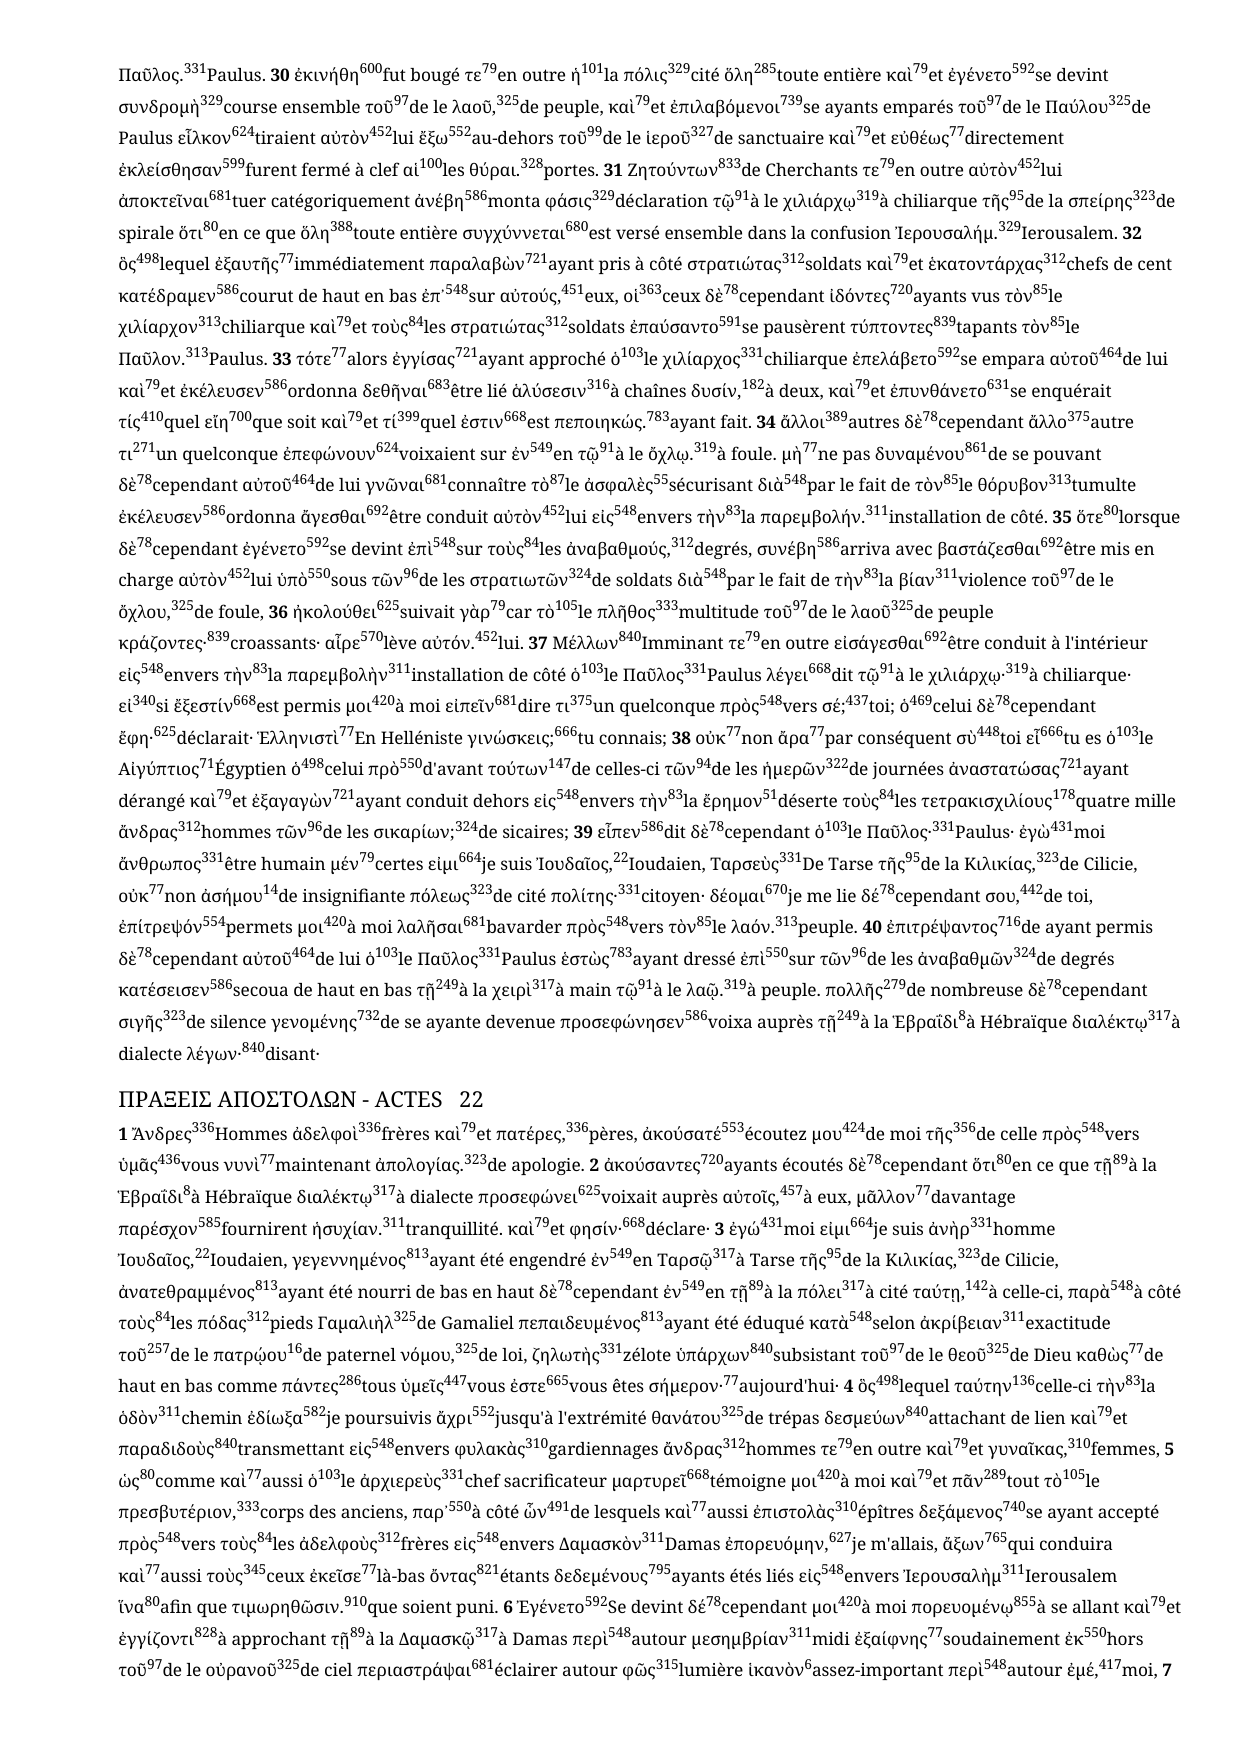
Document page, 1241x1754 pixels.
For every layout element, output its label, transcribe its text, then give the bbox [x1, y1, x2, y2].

text 1 Ὡς80Comme δὲ78cependant ἐγένετο592se devint ἀναχθῆναι683être conduit de bas en haut ἡμᾶς416nous ἀποσπασθέντας743ayants étés tirés loin ἀπ᾽550au loin αὐτῶν,463de eux, εὐθυδρομήσαντες720ayants coursés droit ἤλθομεν581nous vînmes εἰς548envers τὴν83la Κῶ,311Kos, τῇ350à celle δὲ78cependant ἑξῆς77suivant εἰς548envers τὴν83la Ῥόδον311Rhodes κἀκεῖθεν77et de là εἰς548envers Πάταρα,314Patara, 2 καὶ79et εὑρόντες720ayants trouvés πλοῖον315navire διαπερῶν824traversant εἰς548envers Φοινίκην311Phénicie ἐπιβάντες720ayants surmontés ἀνήχθημεν.595nous fûmes conduit de bas en haut. 3 ἀναφάναντες720ayants apparus en lumière de bas en haut δὲ78cependant τὴν83la Κύπρον311Chypre καὶ79et καταλιπόντες720ayants laissés en contrebas αὐτὴν450elle εὐώνυμον51gauche ἐπλέομεν620nous naviguions εἰς548envers Συρίαν311Syrie καὶ79et κατήλθομεν581nous vînmes de haut en bas εἰς548envers Τύρον·311Tyr· ἐκεῖσε77là-bas γὰρ79car τὸ105le πλοῖον333navire ἦν625était ἀποφορτιζόμενον869se déchargeant τὸν85le γόμον.313chargement. 4 ἀνευρόντες720ayants trouvés de bas en haut δὲ78cependant τοὺς84les μαθητὰς312disciples ἐπεμείναμεν581nous restâmes sur αὐτοῦ77là-même ἡμέρας310journées ἑπτά,176sept, οἵτινες497lesquels des quelconques τῷ91à le Παύλῳ319à Paulus ἔλεγον624disaient διὰ550par τοῦ99de le πνεύματος327de souffle μὴ77ne pas ἐπιβαίνειν689surmonter εἰς548envers Ἱεροσόλυμα.314Ierosolymas. 5 ὅτε80lorsque δὲ78cependant ἐγένετο592se devint ἡμᾶς416nous ἐξαρτίσαι681ajuster à l'excès τὰς82les ἡμέρας,310journées, ἐξελθόντες720ayants sortis ἐπορευόμεθα626nous nous allions προπεμπόντων833de mandants en avant ἡμᾶς416nous πάντων383de tous σὺν549avec γυναιξὶν316à femmes καὶ79et τέκνοις320à enfants ἕως551jusqu'à ce que ἔξω552au-dehors τῆς95de la πόλεως,323de cité, καὶ79et θέντες720ayants posés τὰ86les γόνατα314genoux ἐπὶ548sur τὸν85le αἰγιαλὸν313rivage προσευξάμενοι739se ayants priés 6 ἀπησπασάμεθα587nous nous saluâmes au loin ἀλλήλους501les uns les autres καὶ79et ἀνέβημεν581nous montâmes εἰς548envers τὸ87le πλοῖον,315navire, ἐκεῖνοι363ceux-là δὲ78cependant ὑπέστρεψαν585retournèrent en arrière εἰς548envers τὰ246les ἴδια.347en propres. 7 Ἡμεῖς430Nous δὲ78cependant τὸν85le πλοῦν313navigation διανύσαντες720ayants accomplis pleinement ἀπὸ550au loin Τύρου323de Tyr κατηντήσαμεν581nous atteignîmes à l'encontre εἰς548envers Πτολεμαΐδα311Ptolémaïs καὶ79et ἀσπασάμενοι739se ayants salués τοὺς84les ἀδελφοὺς312frères ἐμείναμεν581nous restâmes ἡμέραν311journée μίαν177une παρ᾽549à côté αὐτοῖς.457à eux. 8 τῇ350à celle δὲ78cependant ἐπαύριον77lendemain ἐξελθόντες720ayants sortis ἤλθομεν581nous vînmes εἰς548envers Καισάρειαν311Kaesareia καὶ79et εἰσελθόντες720ayants venus à l'intérieur εἰς548envers τὸν85le οἶκον313maison Φιλίππου325de Philippe τοῦ97de le εὐαγγελιστοῦ,325de évangéliste, ὄντος834de étant ἐκ550hors τῶν96de les ἑπτά,64de sept, ἐμείναμεν581nous restâmes παρ᾽549à côté αὐτῷ.458à lui. 9 τούτῳ352à celui-ci δὲ78cependant ἦσαν624étaient θυγατέρες328filles τέσσαρες194quatre παρθένοι328vierges προφητεύουσαι.837prophétisantes. 10 Ἐπιμενόντων833de Restants sur δὲ78cependant ἡμέρας310journées πλείους1plus nombreusement κατῆλθέν586vint de haut en bas τις287un quelconque ἀπὸ550au loin τῆς95de la Ἰουδαίας323de Ioudaia προφήτης331prophète ὀνόματι321à nom Ἅγαβος,331Agabus, 11 καὶ79et ἐλθὼν721ayant venu πρὸς548vers ἡμᾶς416nous καὶ79et ἄρας721ayant levé τὴν83la ζώνην311ceinture τοῦ97de le Παύλου,325de Paulus, δήσας721ayant lié ἑαυτοῦ537de lui-même τοὺς84les πόδας312pieds καὶ79et τὰς82les χεῖρας310mains εἶπεν·586dit· τάδε347cependant ceux-ci λέγει668dit τὸ105le πνεῦμα333souffle τὸ105le ἅγιον·24saint· τὸν85le ἄνδρα313homme οὗ492de lequel ἐστιν668est ἡ101la ζώνη329ceinture αὕτη,154celle-ci, οὕτως77ainsi δήσουσιν605lieront ἐν549en Ἰερουσαλὴμ317à Ierousalem οἱ102les Ἰουδαῖοι70Ioudaiens καὶ79et παραδώσουσιν605transmettront εἰς548envers χεῖρας310mains ἐθνῶν.326de ethnies. 12 ὡς80comme δὲ78cependant ἠκούσαμεν581nous écoutâmes ταῦτα,347ces-ci, παρεκαλοῦμεν620nous appelions à côté ἡμεῖς430nous τε79en outre καὶ79et οἱ102les ἐντόπιοι70résidents τοῦ360de ce μὴ77ne pas ἀναβαίνειν689monter αὐτὸν452lui εἰς548envers Ἰερουσαλήμ.311Ierousalem. 13 τότε77alors ἀπεκρίθη600fut répondu ὁ103le Παῦλος·331Paulus· τί399quel ποιεῖτε665vous faites κλαίοντες839pleurants καὶ79et συνθρύπτοντές839brisants ensemble μου424de moi τὴν83la καρδίαν;311coeur; ἐγὼ431moi γὰρ79car οὐ77non μόνον77seulement δεθῆναι683être lié ἀλλὰ79mais καὶ77aussi ἀποθανεῖν681mourir loin εἰς548envers Ἰερουσαλὴμ311Ierousalem ἑτοίμως77préparement ἔχω664j'ai ὑπὲρ550au-dessus τοῦ99de le ὀνόματος327de nom τοῦ97de le κυρίου325de Maître Ἰησοῦ.325de Iésous. 14 μὴ77ne pas πειθομένου885de étant persuadé δὲ78cependant αὐτοῦ464de lui ἡσυχάσαμεν581nous tranquillisâmes εἰπόντες·720ayants dits· τοῦ97de le κυρίου325de Maître τὸ105le θέλημα333volonté γινέσθω.576se devienne. 15 Μετὰ548Après δὲ78cependant τὰς82les ἡμέρας310journées ταύτας135celles-ci ἐπισκευασάμενοι739se ayants équipés sur ἀνεβαίνομεν620nous montions εἰς548envers Ἱεροσόλυμα·314Ierosolymas· 16 συνῆλθον585vinrent ensemble δὲ78cependant καὶ77aussi τῶν96de les μαθητῶν324de disciples ἀπὸ550au loin Καισαρείας323de Kaesareia σὺν549avec ἡμῖν,419à nous, ἄγοντες839conduisants παρ᾽549à côté ᾧ486à lequel ξενισθῶμεν906que nous soyons traité en étrangers Μνάσωνί319à Mnason τινι275à un quelconque Κυπρίῳ,319à Chypriote, ἀρχαίῳ10à originaire μαθητῇ.319à disciple. 17 Γενομένων733de Se ayants devenus δὲ78cependant ἡμῶν423de nous εἰς548envers Ἱεροσόλυμα314Ierosolymas ἀσμένως77joyeusement ἀπεδέξαντο591se acceptèrent loin ἡμᾶς416nous οἱ102les ἀδελφοί.330frères. 18 Τῇ350à Celle δὲ78cependant ἐπιούσῃ826à survenante εἰσῄει625entrait ὁ103le Παῦλος331Paulus σὺν549avec ἡμῖν419à nous πρὸς548vers Ἰάκωβον,313Iakobos, πάντες389tous τε79en outre παρεγένοντο591se devinrent à côté οἱ102les πρεσβύτεροι.70plus anciens. 19 καὶ79et ἀσπασάμενος740se ayant salué αὐτοὺς451eux ἐξηγεῖτο631se racontait καθ᾽548selon ἓν55un ἕκαστον,271chacun, ὧν493de lesquels ἐποίησεν586fit ὁ103le θεὸς331Dieu ἐν549en τοῖς92à les ἔθνεσιν320à ethnies διὰ550par τῆς95de la διακονίας323de service αὐτοῦ.464de lui. 20 Οἱ468Ceux δὲ78cependant ἀκούσαντες720ayants écoutés ἐδόξαζον624glorifiaient τὸν85le θεὸν313Dieu εἶπόν585dirent τε79en outre αὐτῷ·458à lui· θεωρεῖς,666tu observes, ἀδελφέ,337frère, πόσαι171combien grandes? μυριάδες328myriades εἰσὶν667sont ἐν549en τοῖς90à les Ἰουδαίοις58à Ioudaiens τῶν357de ceux πεπιστευκότων777de ayants crus καὶ79et πάντες286tous ζηλωταὶ330zélotes τοῦ97de le νόμου325de loi ὑπάρχουσιν·667subsistent· 21 κατηχήθησαν599furent catéchisé δὲ78cependant περὶ550autour σοῦ442de toi ὅτι80en ce que ἀποστασίαν311apostasie διδάσκεις666tu enseignes ἀπὸ550au loin Μωϋσέως325de Môusês τοὺς345ceux κατὰ548selon τὰ86les ἔθνη314ethnies πάντας268tous Ἰουδαίους52Ioudaiens λέγων840disant μὴ77ne pas περιτέμνειν689circoncire αὐτοὺς451eux τὰ246les τέκνα314enfants μηδὲ79ni cependant τοῖς92à les ἔθεσιν320à coutumes περιπατεῖν.689piétiner autour. 22 τί412quel οὖν79donc ἐστιν;668est; πάντως77en tout cas ἀκούσονται611se écouteront ὅτι80en ce que ἐλήλυθας.640tu as venu. 23 τοῦτο348ce-ci οὖν79donc ποίησον554fais ὅ482lequel σοι439à toi λέγομεν·663nous disons· εἰσὶν667sont ἡμῖν419à nous ἄνδρες330hommes τέσσαρες196quatre εὐχὴν311souhait ἔχοντες839ayants ἐφ᾽550sur ἑαυτῶν.536de eux-mêmes. 24 τούτους345ceux-ci παραλαβὼν721ayant pris à côté ἁγνίσθητι563sois consacré σὺν549avec αὐτοῖς457à eux καὶ79et δαπάνησον554dépense ἐπ᾽549sur αὐτοῖς457à eux ἵνα80afin que ξυρήσονται611se raseront τὴν243la κεφαλήν,311tête, καὶ79et γνώσονται611se connaîtront πάντες389tous ὅτι80en ce que ὧν493de lesquels κατήχηνται653ont été catéchisés περὶ550autour σοῦ442de toi οὐδέν392aucun ἐστιν668est ἀλλὰ79mais στοιχεῖς666tu avances en ligne καὶ77aussi αὐτὸς524toi-même φυλάσσων840gardiennant τὸν85le νόμον.313loi. 25 περὶ550autour δὲ78cependant τῶν98de les πεπιστευκότων779de ayants crus ἐθνῶν326de ethnies ἡμεῖς430nous ἀπεστείλαμεν581nous envoyâmes κρίναντες720ayants jugés φυλάσσεσθαι690se gardienner αὐτοὺς451eux τό87le τε79en outre εἰδωλόθυτον55idolothyte καὶ79et αἷμα315sang καὶ79et πνικτὸν55étouffé καὶ79et πορνείαν.311pornation. 26 Τότε77Alors ὁ103le Παῦλος331Paulus παραλαβὼν721ayant pris à côté τοὺς84les ἄνδρας312hommes τῇ89à la ἐχομένῃ853à se ayante ἡμέρᾳ317à journée σὺν549avec αὐτοῖς457à eux ἁγνισθείς,760ayant été consacré, εἰσῄει625entrait εἰς548envers τὸ87le ἱερὸν315sanctuaire διαγγέλλων840annonçant à travers τὴν83la ἐκπλήρωσιν311plénitude à l'excès τῶν94de les ἡμερῶν322de journées τοῦ97de le ἁγνισμοῦ325de consécration d'acte ἕως80jusqu'à ce que οὗ494de lequel προσηνέχθη600fut apporté ὑπὲρ550au-dessus ἑνὸς65de un ἑκάστου281de chacun αὐτῶν463de eux ἡ101la προσφορά.329offrande. 27 Ὡς80Comme δὲ78cependant ἔμελλον624imminaient αἱ100les ἑπτὰ194sept ἡμέραι328journées συντελεῖσθαι,692être achevé ensemble, οἱ102les ἀπὸ550au loin τῆς95de la Ἀσίας323de Asie Ἰουδαῖοι70Ioudaiens θεασάμενοι739se ayants contemplés αὐτὸν452lui ἐν549en τῷ93à le ἱερῷ321à sanctuaire συνέχεον624versaient ensemble dans la confusion πάντα269tout τὸν85le ὄχλον313foule καὶ79et ἐπέβαλον585surjetèrent ἐπ᾽548sur αὐτὸν452lui τὰς242les χεῖρας310mains 28 κράζοντες·839croassants· ἄνδρες336hommes Ἰσραηλῖται,336Israélites, βοηθεῖτε·569aidez· οὗτός364celui-ci ἐστιν668est ὁ103le ἄνθρωπος331être humain ὁ498celui κατὰ550contre τοῦ97de le λαοῦ325de peuple καὶ79et τοῦ97de le νόμου325de loi καὶ79et τοῦ97de le τόπου325de lieu τούτου150de celui-ci πάντας372tous πανταχῇ77partout διδάσκων,840enseignant, ἔτι77encore τε79en outre καὶ77aussi Ἕλληνας312Hellèns εἰσήγαγεν586conduisit à l'intérieur εἰς548envers τὸ87le ἱερὸν315sanctuaire καὶ79et κεκοίνωκεν642a rendu commun τὸν85le ἅγιον4saint τόπον313lieu τοῦτον.138celui-ci. 29 ἦσαν624étaient γὰρ79car προεωρακότες782ayants vus en avant Τρόφιμον313Trophimos τὸν85le Ἐφέσιον4Éphésien ἐν549en τῇ89à la πόλει317à cité σὺν549avec αὐτῷ,458à lui, ὃν480lequel ἐνόμιζον624faisaient loi ὅτι80en ce que εἰς548envers τὸ87le ἱερὸν315sanctuaire εἰσήγαγεν586conduisit à l'intérieur ὁ103le Παῦλος.331Paulus. 30 ἐκινήθη600fut bougé τε79en outre ἡ101la πόλις329cité ὅλη285toute entière καὶ79et ἐγένετο592se devint συνδρομὴ329course ensemble τοῦ97de le λαοῦ,325de peuple, καὶ79et ἐπιλαβόμενοι739se ayants emparés τοῦ97de le Παύλου325de Paulus εἷλκον624tiraient αὐτὸν452lui ἔξω552au-dehors τοῦ99de le ἱεροῦ327de sanctuaire καὶ79et εὐθέως77directement ἐκλείσθησαν599furent fermé à clef αἱ100les θύραι.328portes. 31 Ζητούντων833de Cherchants τε79en outre αὐτὸν452lui ἀποκτεῖναι681tuer catégoriquement ἀνέβη586monta φάσις329déclaration τῷ91à le χιλιάρχῳ319à chiliarque τῆς95de la σπείρης323de spirale ὅτι80en ce que ὅλη388toute entière συγχύννεται680est versé ensemble dans la confusion Ἰερουσαλήμ.329Ierousalem. 32 ὃς498lequel ἐξαυτῆς77immédiatement παραλαβὼν721ayant pris à côté στρατιώτας312soldats καὶ79et ἑκατοντάρχας312chefs de cent κατέδραμεν586courut de haut en bas ἐπ᾽548sur αὐτούς,451eux, οἱ363ceux δὲ78cependant ἰδόντες720ayants vus τὸν85le χιλίαρχον313chiliarque καὶ79et τοὺς84les στρατιώτας312soldats ἐπαύσαντο591se pausèrent τύπτοντες839tapants τὸν85le Παῦλον.313Paulus. 33 τότε77alors ἐγγίσας721ayant approché ὁ103le χιλίαρχος331chiliarque ἐπελάβετο592se empara αὐτοῦ464de lui καὶ79et ἐκέλευσεν586ordonna δεθῆναι683être lié ἁλύσεσιν316à chaînes δυσίν,182à deux, καὶ79et ἐπυνθάνετο631se enquérait τίς410quel εἴη700que soit καὶ79et τί399quel ἐστιν668est πεποιηκώς.783ayant fait. 34 ἄλλοι389autres δὲ78cependant ἄλλο375autre τι271un quelconque ἐπεφώνουν624voixaient sur ἐν549en τῷ91à le ὄχλῳ.319à foule. μὴ77ne pas δυναμένου861de se pouvant δὲ78cependant αὐτοῦ464de lui γνῶναι681connaître τὸ87le ἀσφαλὲς55sécurisant διὰ548par le fait de τὸν85le θόρυβον313tumulte ἐκέλευσεν586ordonna ἄγεσθαι692être conduit αὐτὸν452lui εἰς548envers τὴν83la παρεμβολήν.311installation de côté. 35 ὅτε80lorsque δὲ78cependant ἐγένετο592se devint ἐπὶ548sur τοὺς84les ἀναβαθμούς,312degrés, συνέβη586arriva avec βαστάζεσθαι692être mis en charge αὐτὸν452lui ὑπὸ550sous τῶν96de les στρατιωτῶν324de soldats διὰ548par le fait de τὴν83la βίαν311violence τοῦ97de le ὄχλου,325de foule, 36 ἠκολούθει625suivait γὰρ79car τὸ105le πλῆθος333multitude τοῦ97de le λαοῦ325de peuple κράζοντες·839croassants· αἶρε570lève αὐτόν.452lui. 37 Μέλλων840Imminant τε79en outre εἰσάγεσθαι692être conduit à l'intérieur εἰς548envers τὴν83la παρεμβολὴν311installation de côté ὁ103le Παῦλος331Paulus λέγει668dit τῷ91à le χιλιάρχῳ·319à chiliarque· εἰ340si ἔξεστίν668est permis μοι420à moi εἰπεῖν681dire τι375un quelconque πρὸς548vers σέ;437toi; ὁ469celui δὲ78cependant ἔφη·625déclarait· Ἑλληνιστὶ77En Helléniste γινώσκεις;666tu connais; 38 οὐκ77non ἄρα77par conséquent σὺ448toi εἶ666tu es ὁ103le Αἰγύπτιος71Égyptien ὁ498celui πρὸ550d'avant τούτων147de celles-ci τῶν94de les ἡμερῶν322de journées ἀναστατώσας721ayant dérangé καὶ79et ἐξαγαγὼν721ayant conduit dehors εἰς548envers τὴν83la ἔρημον51déserte τοὺς84les τετρακισχιλίους178quatre mille ἄνδρας312hommes τῶν96de les σικαρίων;324de sicaires; 39 εἶπεν586dit δὲ78cependant ὁ103le Παῦλος·331Paulus· ἐγὼ431moi ἄνθρωπος331être humain μέν79certes εἰμι664je suis Ἰουδαῖος,22Ioudaien, Ταρσεὺς331De Tarse τῆς95de la Κιλικίας,323de Cilicie, οὐκ77non ἀσήμου14de insignifiante πόλεως323de cité πολίτης·331citoyen· δέομαι670je me lie δέ78cependant σου,442de toi, ἐπίτρεψόν554permets μοι420à moi λαλῆσαι681bavarder πρὸς548vers τὸν85le λαόν.313peuple. 40 ἐπιτρέψαντος716de ayant permis δὲ78cependant αὐτοῦ464de lui ὁ103le Παῦλος331Paulus ἑστὼς783ayant dressé ἐπὶ550sur τῶν96de les ἀναβαθμῶν324de degrés κατέσεισεν586secoua de haut en bas τῇ249à la χειρὶ317à main τῷ91à le λαῷ.319à peuple. πολλῆς279de nombreuse δὲ78cependant σιγῆς323de silence γενομένης732de se ayante devenue προσεφώνησεν586voixa auprès τῇ249à la Ἑβραΐδι8à Hébraïque διαλέκτῳ317à dialecte λέγων·840disant· [118, 59, 1181, 1065]
text ΠΡΑΞΕΙΣ ΑΠΟΣΤΟΛΩΝ - ACTES 22 [118, 1084, 1181, 1113]
text 1 Ἄνδρες336Hommes ἀδελφοὶ336frères καὶ79et πατέρες,336pères, ἀκούσατέ553écoutez μου424de moi τῆς356de celle πρὸς548vers ὑμᾶς436vous νυνὶ77maintenant ἀπολογίας.323de apologie. 2 ἀκούσαντες720ayants écoutés δὲ78cependant ὅτι80en ce que τῇ89à la Ἑβραΐδι8à Hébraïque διαλέκτῳ317à dialecte προσεφώνει625voixait auprès αὐτοῖς,457à eux, μᾶλλον77davantage παρέσχον585fournirent ἡσυχίαν.311tranquillité. καὶ79et φησίν·668déclare· 3 ἐγώ431moi εἰμι664je suis ἀνὴρ331homme Ἰουδαῖος,22Ioudaien, γεγεννημένος813ayant été engendré ἐν549en Ταρσῷ317à Tarse τῆς95de la Κιλικίας,323de Cilicie, ἀνατεθραμμένος813ayant été nourri de bas en haut δὲ78cependant ἐν549en τῇ89à la πόλει317à cité ταύτῃ,142à celle-ci, παρὰ548à côté τοὺς84les πόδας312pieds Γαμαλιὴλ325de Gamaliel πεπαιδευμένος813ayant été éduqué κατὰ548selon ἀκρίβειαν311exactitude τοῦ257de le πατρῴου16de paternel νόμου,325de loi, ζηλωτὴς331zélote ὑπάρχων840subsistant τοῦ97de le θεοῦ325de Dieu καθὼς77de haut en bas comme πάντες286tous ὑμεῖς447vous ἐστε665vous êtes σήμερον·77aujourd'hui· 4 ὃς498lequel ταύτην136celle-ci τὴν83la ὁδὸν311chemin ἐδίωξα582je poursuivis ἄχρι552jusqu'à l'extrémité θανάτου325de trépas δεσμεύων840attachant de lien καὶ79et παραδιδοὺς840transmettant εἰς548envers φυλακὰς310gardiennages ἄνδρας312hommes τε79en outre καὶ79et γυναῖκας,310femmes, 5 ὡς80comme καὶ77aussi ὁ103le ἀρχιερεὺς331chef sacrificateur μαρτυρεῖ668témoigne μοι420à moi καὶ79et πᾶν289tout τὸ105le πρεσβυτέριον,333corps des anciens, παρ᾽550à côté ὧν491de lesquels καὶ77aussi ἐπιστολὰς310épîtres δεξάμενος740se ayant accepté πρὸς548vers τοὺς84les ἀδελφοὺς312frères εἰς548envers Δαμασκὸν311Damas ἐπορευόμην,627je m'allais, ἄξων765qui conduira καὶ77aussi τοὺς345ceux ἐκεῖσε77là-bas ὄντας821étants δεδεμένους795ayants étés liés εἰς548envers Ἰερουσαλὴμ311Ierousalem ἵνα80afin que τιμωρηθῶσιν.910que soient puni. 6 Ἐγένετο592Se devint δέ78cependant μοι420à moi πορευομένῳ855à se allant καὶ79et ἐγγίζοντι828à approchant τῇ89à la Δαμασκῷ317à Damas περὶ548autour μεσημβρίαν311midi ἐξαίφνης77soudainement ἐκ550hors τοῦ97de le οὐρανοῦ325de ciel περιαστράψαι681éclairer autour φῶς315lumière ἱκανὸν6assez-important περὶ548autour ἐμέ,417moi, 7 ἔπεσά582je tombai τε79en outre εἰς548envers τὸ87le ἔδαφος315sol καὶ79et ἤκουσα582j'écoutai φωνῆς323de voix λεγούσης832de disante μοι·420à moi· Σαοὺλ337Saoul Σαούλ,337Saoul, τί399quel με417moi διώκεις;666tu poursuis; 8 ἐγὼ431moi δὲ78cependant ἀπεκρίθην·596je fus répondu· τίς410quel εἶ,666tu es, κύριε;337Maître; εἶπέν586dit τε79en outre πρός548vers ἐμέ·417moi· ἐγώ431moi εἰμι664je suis Ἰησοῦς331Iésous ὁ103le Ναζωραῖος,331Nazoréen, ὃν480lequel σὺ448toi διώκεις.666tu poursuis. 9 οἱ363ceux δὲ78cependant σὺν549avec ἐμοὶ420à moi ὄντες839étants τὸ87le μὲν79certes φῶς315lumière ἐθεάσαντο591se contemplèrent τὴν83la δὲ78cependant φωνὴν311voix οὐκ77non ἤκουσαν585écoutèrent τοῦ358de celui λαλοῦντός834de bavardant μοι.420à moi. 10 εἶπον582je dis δέ·78cependant· τί399quel ποιήσω,895que je fasse, κύριε;337Maître; ὁ103le δὲ78cependant κύριος331Maître εἶπεν586dit πρός548vers με·417moi· ἀναστὰς721ayant redressé πορεύου574te va εἰς548envers Δαμασκὸν311Damas κἀκεῖ77et là σοι439à toi λαληθήσεται619sera bavardé περὶ550autour πάντων385de tous ὧν493de lesquels τέτακταί654a été ordonnancé σοι439à toi ποιῆσαι.681faire. 11 ὡς80comme δὲ78cependant οὐκ77non ἐνέβλεπον621j'entrais regard ἀπὸ550au loin τῆς95de la δόξης323de gloire τοῦ99de le φωτὸς327de lumière ἐκείνου,152de ce-là, χειραγωγούμενος891étant mené en main ὑπὸ550sous τῶν357de ceux συνόντων833de étants avec μοι420à moi ἦλθον582je vins εἰς548envers Δαμασκόν.311Damas. 12 Ἁνανίας331Ananias δέ78cependant τις,287un quelconque, ἀνὴρ331homme εὐλαβὴς22précautionneux κατὰ548selon τὸν85le νόμον,313loi, μαρτυρούμενος891étant témoigné ὑπὸ550sous πάντων383de tous τῶν96de les κατοικούντων833de établissants maison d'habitation Ἰουδαίων,64de Ioudaiens, 13 ἐλθὼν721ayant venu πρός548vers ἐμὲ417moi καὶ79et ἐπιστὰς721ayant présenté εἶπέν586dit μοι·420à moi· Σαοὺλ337Saoul ἀδελφέ,337frère, ἀνάβλεψον.554regarde de bas en haut. κἀγὼ431et moi αὐτῇ142à même τῇ89à la ὥρᾳ317à heure ἀνέβλεψα582je regardai de bas en haut εἰς548envers αὐτόν.452lui. 14 ὁ469celui δὲ78cependant εἶπεν·586dit· ὁ103le θεὸς331Dieu τῶν96de les πατέρων324de pères ἡμῶν423de nous προεχειρίσατό592se mainmit en avant σε437toi γνῶναι681connaître τὸ87le θέλημα315volonté αὐτοῦ464de lui καὶ79et ἰδεῖν681voir τὸν85le δίκαιον53juste καὶ79et ἀκοῦσαι681écouter φωνὴν311voix ἐκ550hors τοῦ99de le στόματος327de bouche αὐτοῦ,464de lui, 15 ὅτι80en ce que ἔσῃ610tu te seras μάρτυς331témoin αὐτῷ458à lui πρὸς548vers πάντας268tous ἀνθρώπους312êtres humains ὧν493de lesquels ἑώρακας640tu as vu καὶ79et ἤκουσας.584tu écoutas. 16 καὶ79et νῦν77maintenant τί399quel μέλλεις;666tu immines; ἀναστὰς721ayant redressé βάπτισαι558te baptise καὶ79et ἀπόλουσαι558te baigne complètement τὰς82les ἁμαρτίας310fautes σου442de toi ἐπικαλεσάμενος740se ayant surnommé τὸ87le ὄνομα315nom αὐτοῦ.464de lui. 17 Ἐγένετο592Se devint δέ78cependant μοι420à moi ὑποστρέψαντι713à ayant retourné en arrière εἰς548envers Ἰερουσαλὴμ311Ierousalem καὶ79et προσευχομένου861de se priant μου424de moi ἐν549en τῷ93à le ἱερῷ321à sanctuaire γενέσθαι682se devenir με417moi ἐν549en ἐκστάσει317à extase 18 καὶ79et ἰδεῖν681voir αὐτὸν452lui λέγοντά822disant μοι·420à moi· σπεῦσον554hâte καὶ79et ἔξελθε554sors ἐν549en τάχει321à vitesse ἐξ550hors Ἰερουσαλήμ,323de Ierousalem, διότι80parce que οὐ77non παραδέξονταί611se accepteront à côté σου442de toi μαρτυρίαν311témoignation περὶ550autour ἐμοῦ.424de moi. 19 κἀγὼ431et moi εἶπον·582je dis· κύριε,337Maître, αὐτοὶ468eux ἐπίστανται673se établissent sûrement ὅτι80en ce que ἐγὼ431moi ἤμην627je m'étais φυλακίζων840faisant gardienner καὶ79et δέρων840pelant κατὰ548selon τὰς82les συναγωγὰς310synagogues τοὺς345ceux πιστεύοντας821croyants ἐπὶ548sur σέ,437toi, 20 καὶ79et ὅτε80lorsque ἐξεχύννετο636était déversé τὸ105le αἷμα333sang Στεφάνου325de Stephanos τοῦ97de le μάρτυρός325de témoin σου,442de toi, καὶ77aussi αὐτὸς513moi-même ἤμην627je m'étais ἐφεστὼς783ayant présenté καὶ79et συνευδοκῶν840estimant en bien avec καὶ79et φυλάσσων840gardiennant τὰ86les ἱμάτια314himations τῶν357de ceux ἀναιρούντων833de saisissants de bas en haut αὐτόν.452lui. 21 καὶ79et εἶπεν586dit πρός548vers με·417moi· πορεύου,574te va, ὅτι80en ce que ἐγὼ431moi εἰς548envers ἔθνη314ethnies μακρὰν77longuement ἐξαποστελῶ602j'enverrai dehors σε.437toi. 22 Ἤκουον624Écoutaient δὲ78cependant αὐτοῦ464de lui ἄχρι552jusqu'à l'extrémité τούτου150de celui-ci τοῦ97de le λόγου325de discours καὶ79et ἐπῆραν585surélevèrent τὴν83la φωνὴν311voix αὐτῶν463de eux λέγοντες·839disants· αἶρε570lève ἀπὸ550au loin τῆς95de la γῆς323de terre τὸν85le τοιοῦτον,346tel, οὐ77non γὰρ79car καθῆκεν625surgissait de haut en bas αὐτὸν452lui ζῆν.689vivre. 23 κραυγαζόντων833de criants τε79en outre αὐτῶν463de eux καὶ79et ῥιπτούντων833de flanquants τὰ246les ἱμάτια314himations καὶ79et κονιορτὸν313poussière βαλλόντων833de jetants εἰς548envers τὸν85le ἀέρα,313air, 24 ἐκέλευσεν586ordonna ὁ103le χιλίαρχος331chiliarque εἰσάγεσθαι692être conduit à l'intérieur αὐτὸν452lui εἰς548envers τὴν83la παρεμβολήν,311installation de côté, εἴπας721ayant dit μάστιξιν316à fouets ἀνετάζεσθαι692être examiné de bas en haut αὐτὸν452lui ἵνα80afin que ἐπιγνῷ899que reconnaisse δι᾽548par le fait de ἣν293laquelle αἰτίαν311cause οὕτως77ainsi ἐπεφώνουν624voixaient sur αὐτῷ.458à lui. 25 ὡς80comme δὲ78cependant προέτειναν585tendirent en avant αὐτὸν452lui τοῖς90à les ἱμᾶσιν,318à courroies, εἶπεν586dit πρὸς548vers τὸν85le ἑστῶτα770ayant dressé ἑκατόνταρχον313chef de cent ὁ103le Παῦλος·331Paulus· εἰ340si ἄνθρωπον313être humain Ῥωμαῖον4Romain καὶ79et ἀκατάκριτον4non condamné ἔξεστιν668est permis ὑμῖν438à vous μαστίζειν;689faire fouetter; 26 ἀκούσας721ayant écouté δὲ78cependant ὁ103le ἑκατοντάρχης331chef de cent προσελθὼν721ayant venu vers τῷ91à le χιλιάρχῳ319à chiliarque ἀπήγγειλεν586rapporta annonce λέγων·840disant· τί399quel μέλλεις666tu immines ποιεῖν;689faire; ὁ103le γὰρ79car ἄνθρωπος331être humain οὗτος156celui-ci Ῥωμαῖός47Romain ἐστιν.668est. 27 προσελθὼν721ayant venu vers δὲ78cependant ὁ103le χιλίαρχος331chiliarque εἶπεν586dit αὐτῷ·458à lui· λέγε570dis μοι,420à moi, σὺ448toi Ῥωμαῖος47Romain εἶ;666tu es; ὁ469celui δὲ78cependant ἔφη·625déclarait· ναί.304oui. 28 ἀπεκρίθη600fut répondu δὲ78cependant ὁ103le χιλίαρχος·331chiliarque· ἐγὼ431moi πολλοῦ283de nombreux κεφαλαίου327de capital τὴν83la πολιτείαν311citoyenneté ταύτην136celle-ci ἐκτησάμην.588je m'acquis. ὁ103le δὲ78cependant Παῦλος331Paulus ἔφη·625déclarait· ἐγὼ431moi δὲ78cependant καὶ77aussi γεγέννημαι.650j'ai été engendré. 29 εὐθέως77directement οὖν79donc ἀπέστησαν585dressèrent au loin ἀπ᾽550au loin αὐτοῦ464de lui οἱ363ceux μέλλοντες839imminants αὐτὸν452lui ἀνετάζειν,689examiner de bas en haut, καὶ77aussi ὁ103le χιλίαρχος331chiliarque δὲ78cependant ἐφοβήθη600fut effrayé ἐπιγνοὺς721ayant reconnu ὅτι80en ce que Ῥωμαῖός47Romain ἐστιν668est καὶ79et ὅτι80en ce que αὐτὸν452lui ἦν625était δεδεκώς.783ayant lié. 30 Τῇ350à Celle δὲ78cependant ἐπαύριον77lendemain βουλόμενος867se ayant dessein γνῶναι681connaître τὸ87le ἀσφαλές,55sécurisant, τὸ348ce τί399quel κατηγορεῖται680est accusé ὑπὸ550sous τῶν96de les Ἰουδαίων,64de Ioudaiens, ἔλυσεν586délia αὐτὸν452lui καὶ79et ἐκέλευσεν586ordonna συνελθεῖν681venir ensemble τοὺς84les ἀρχιερεῖς312chefs sacrificateurs καὶ79et πᾶν271tout τὸ87le συνέδριον,315sanhédrin, καὶ79et καταγαγὼν721ayant mené de haut en bas τὸν85le Παῦλον313Paulus ἔστησεν586dressa εἰς548envers αὐτούς.451eux. [118, 1118, 1181, 1682]
